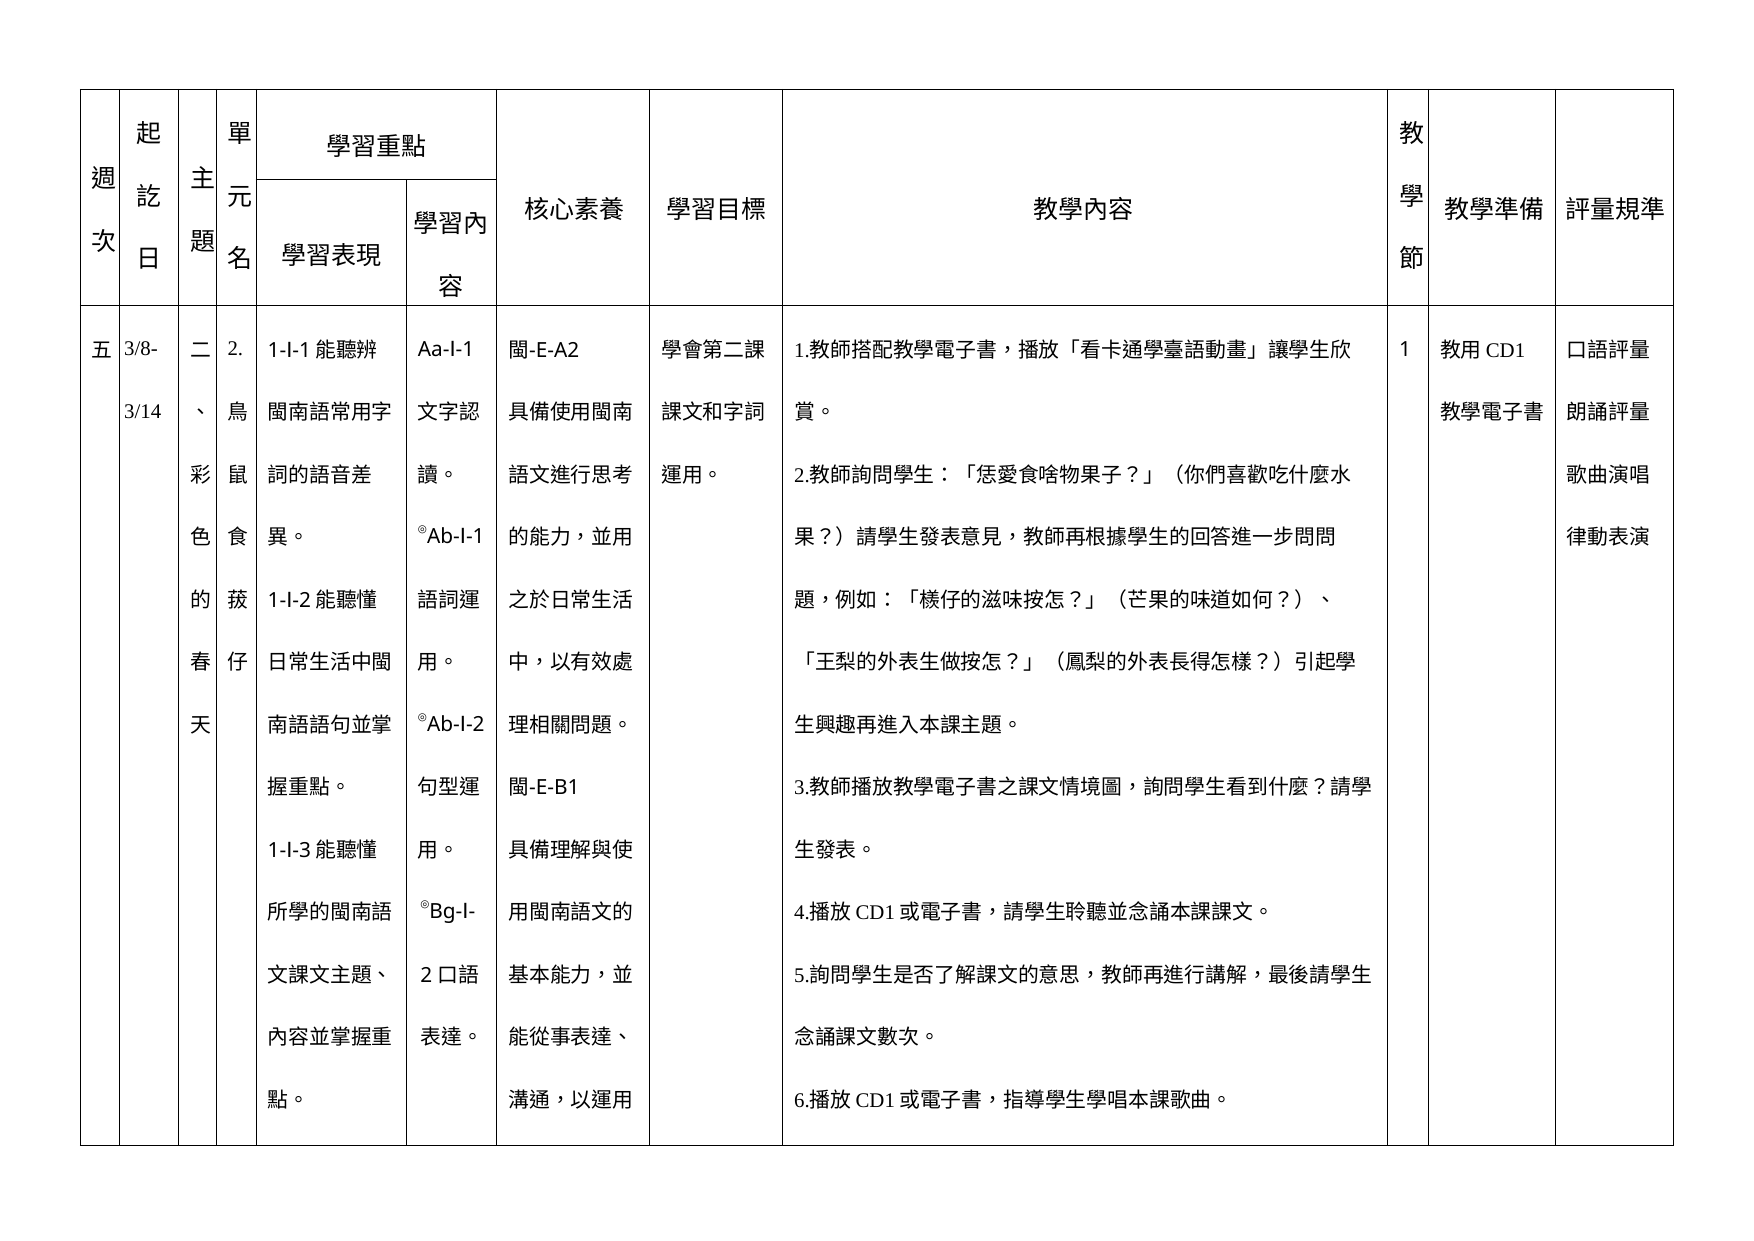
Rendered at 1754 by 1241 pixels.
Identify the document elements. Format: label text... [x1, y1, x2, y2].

table_header 教學內容 [783, 90, 1387, 305]
table_cell 學會第二課課文和字詞運用。 [650, 306, 782, 1145]
table_header 評量規準 [1556, 90, 1673, 305]
table_cell 口語評量 朗誦評量 歌曲演唱 律動表演 [1556, 306, 1673, 1145]
table_header 學習重點 [257, 90, 496, 179]
table_cell Aa-Ⅰ-1 文字認讀。 ◎Ab-Ⅰ-1 語詞運用。 ◎Ab-Ⅰ-2 句型運用。 ◎Bg-Ⅰ-2 口語表達。 [407, 306, 496, 1145]
table_header 主題 [179, 90, 216, 305]
table_cell 閩-E-A2 具備使用閩南語文進行思考的能力，並用之於日常生活中，以有效處理相關問題。 閩-E-B1 具備理解與使用閩南語文的基本能力，並能從事表達、溝通，以運用 [497, 306, 649, 1145]
table_cell 1-Ⅰ-1能聽辨閩南語常用字詞的語音差異。 1-Ⅰ-2能聽懂日常生活中閩南語語句並掌握重點。 1-Ⅰ-3能聽懂所學的閩南語文課文主題、內容並掌握重點。 [257, 306, 406, 1145]
table_header 學習目標 [650, 90, 782, 305]
table_cell 1.教師搭配教學電子書，播放「看卡通學臺語動畫」讓學生欣賞。 2.教師詢問學生：「恁愛食啥物果子？」（你們喜歡吃什麼水果？）請學生發表意見，教師再根據學生的回答進一步問問題，例如：「檨仔的滋味按怎？」（芒果的味道如何？）、「王梨的外表生做按怎？」（鳳梨的外表長得怎樣？）引起學生興趣再進入本課主題。 3.教師播放教學電子書之課文情境圖，詢問學生看到什麼？請學生發表。 4.播放CD1或電子書，請學生聆聽並念誦本課課文。 5.詢問學生是否了解課文的意思，教師再進行講解，最後請學生念誦課文數次。 6.播放CD1或電子書，指導學生學唱本課歌曲。 [783, 306, 1387, 1145]
table_cell 3/8- 3/14 [120, 306, 178, 1145]
table_cell 教用CD1 教學電子書 [1429, 306, 1555, 1145]
table_header 教學節數 [1388, 90, 1428, 305]
table_header 起訖日期 [120, 90, 178, 305]
table_header 單元名稱 [217, 90, 256, 305]
table_cell 2.鳥鼠食菝仔 [217, 306, 256, 1145]
table_header 教學準備 [1429, 90, 1555, 305]
table_cell 學習表現 [257, 180, 406, 305]
table_cell 1 [1388, 306, 1428, 1145]
table_cell 學習內容 [407, 180, 496, 305]
table_header 週次 [81, 90, 119, 305]
table_cell 五 [81, 306, 119, 1145]
table_header 核心素養 [497, 90, 649, 305]
table_cell 二、彩色的春天 [179, 306, 216, 1145]
